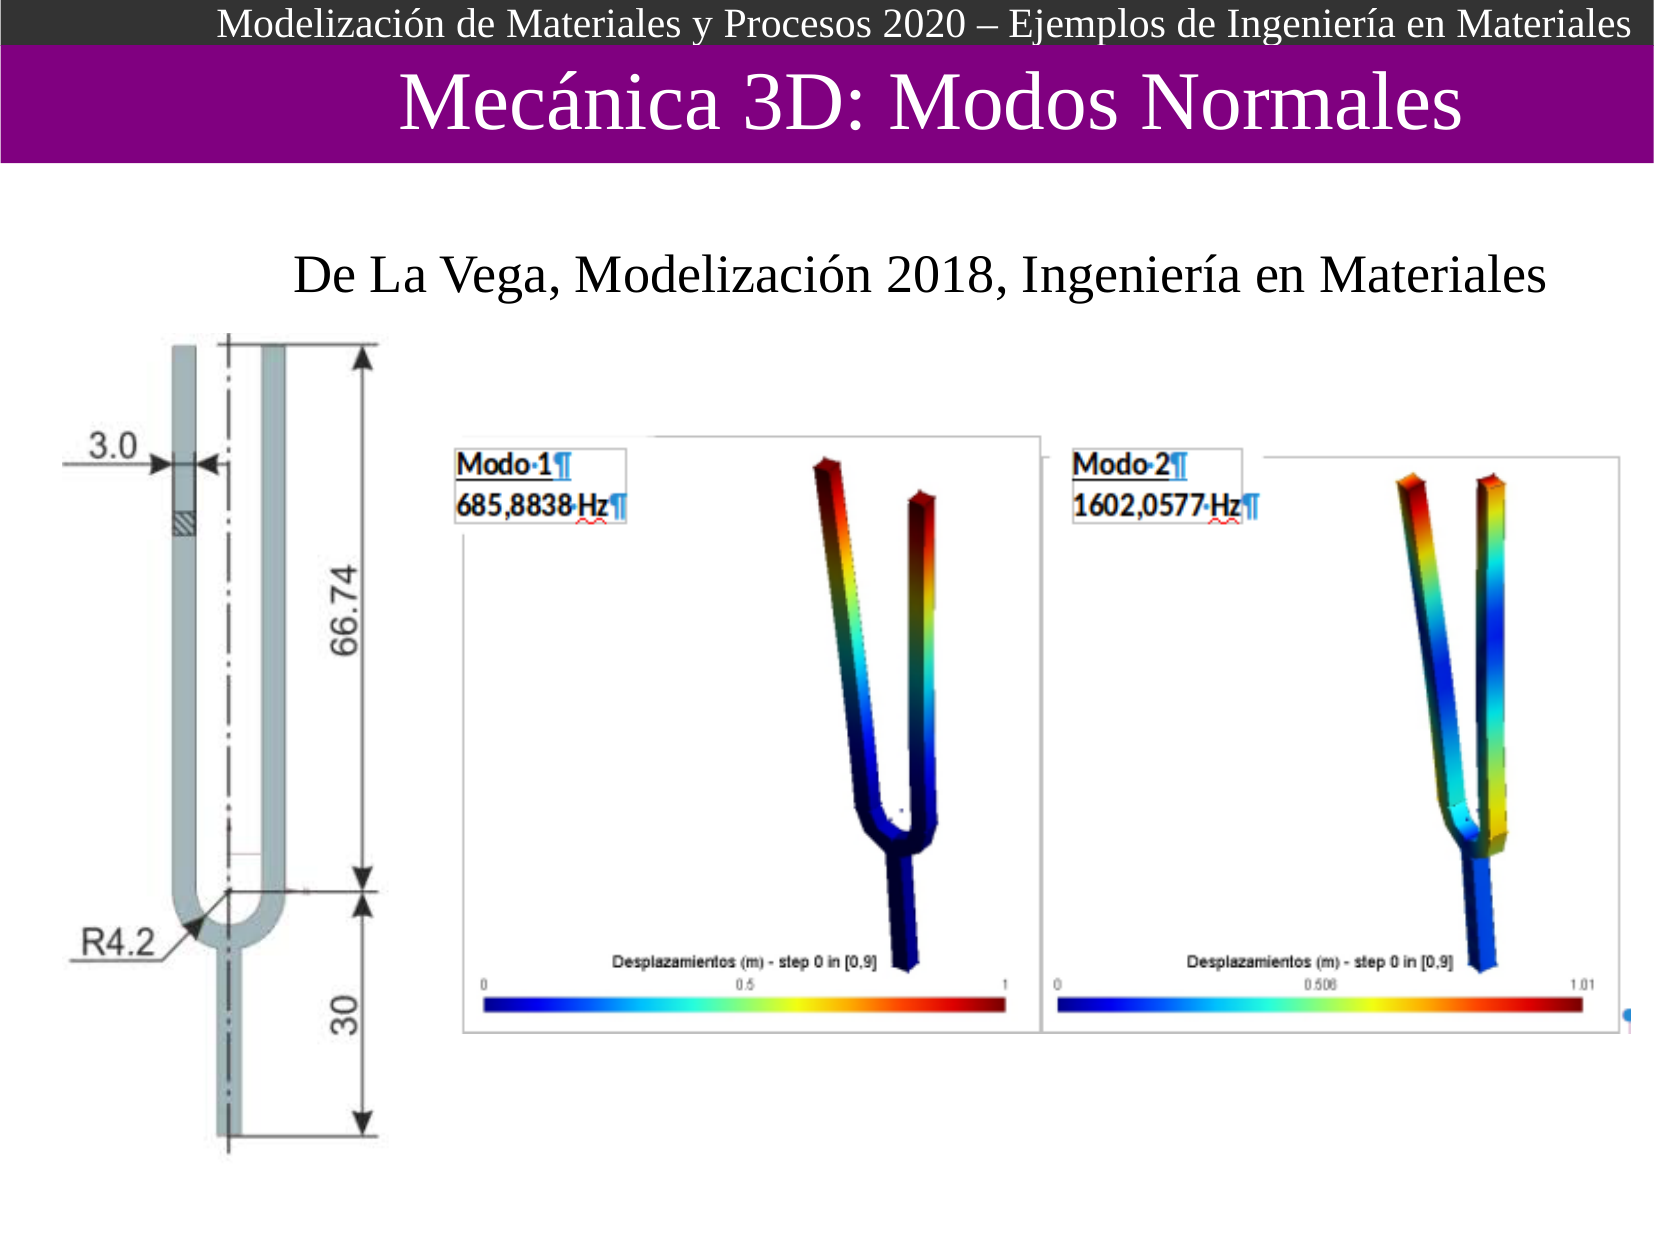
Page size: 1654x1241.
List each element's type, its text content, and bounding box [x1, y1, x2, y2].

text_box De La Vega, Modelización 2018, Ingeniería en Materiales [278, 237, 1654, 372]
picture [62, 333, 1631, 1241]
text_box Mecánica 3D: Modos Normales [230, 47, 1634, 162]
